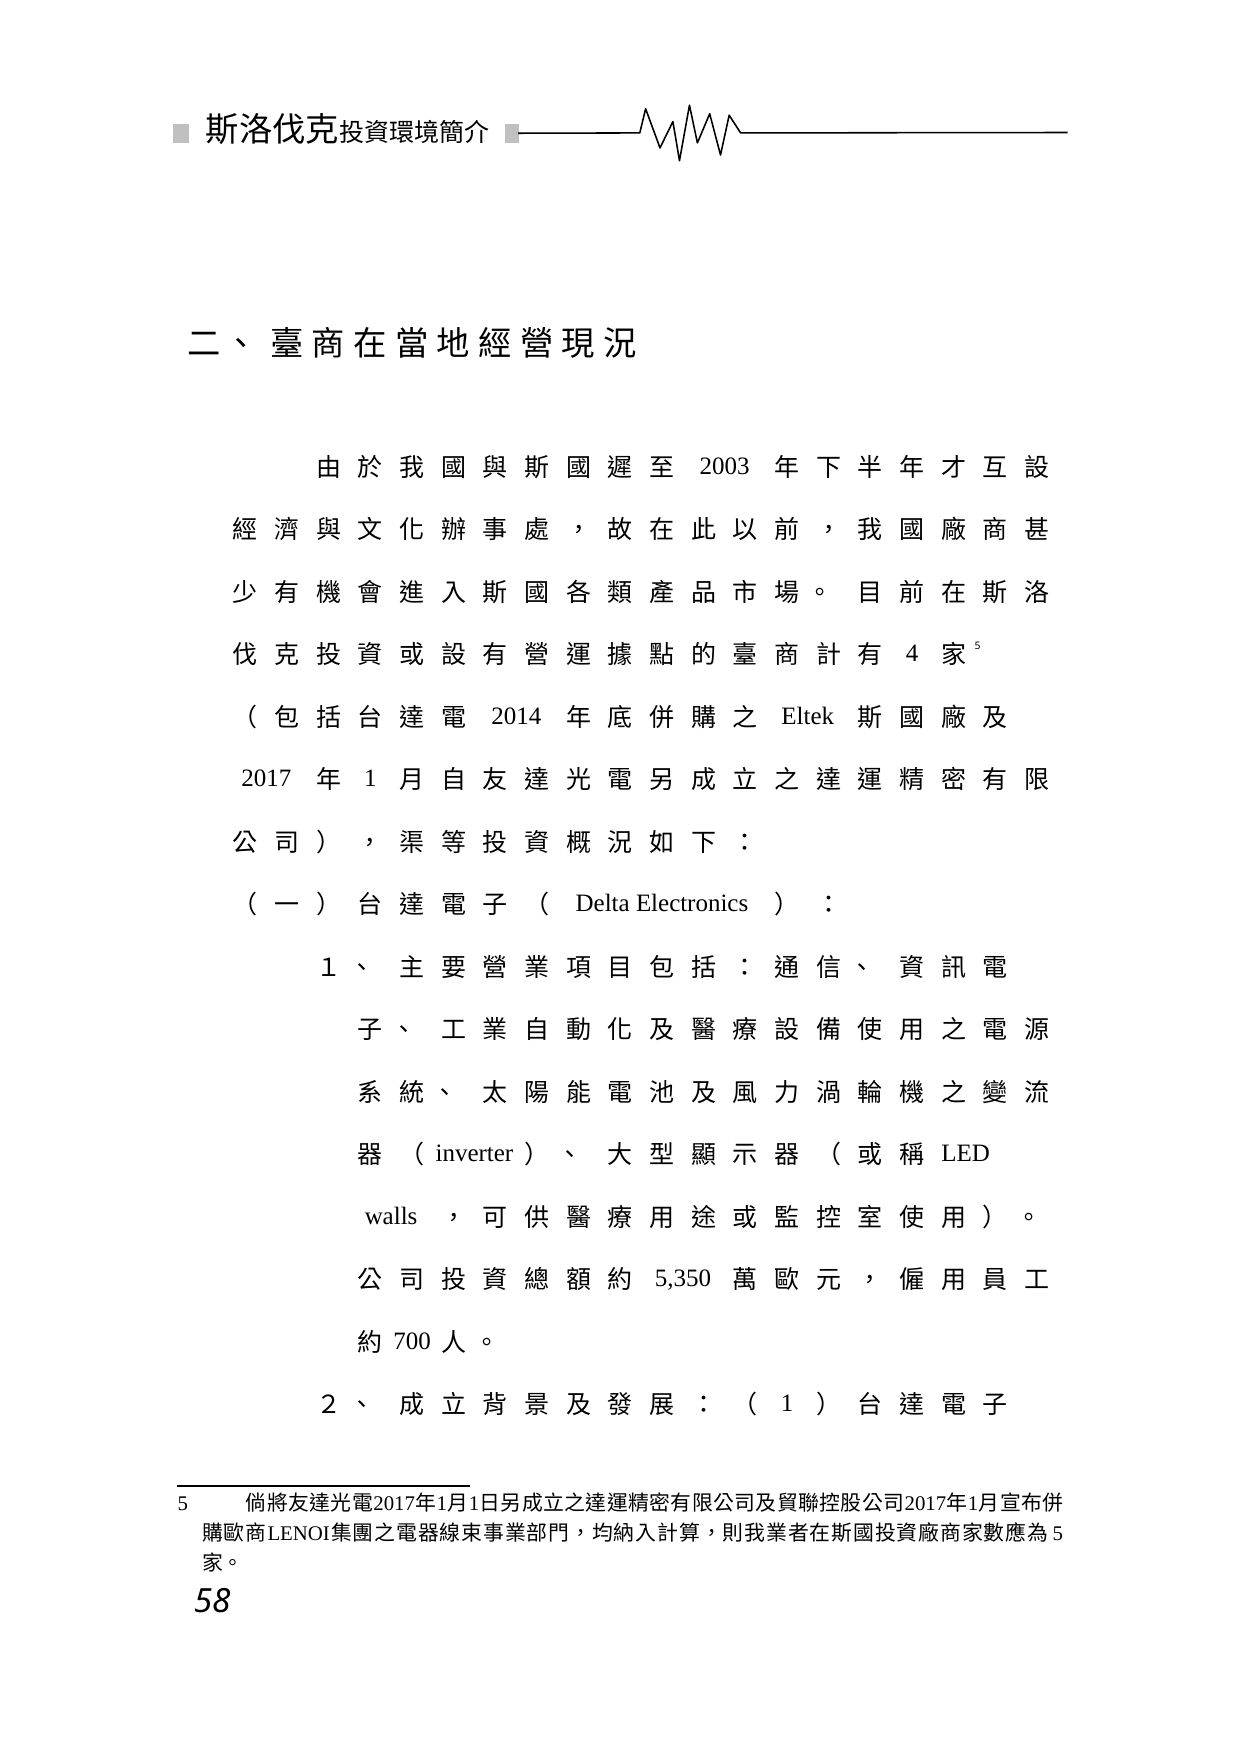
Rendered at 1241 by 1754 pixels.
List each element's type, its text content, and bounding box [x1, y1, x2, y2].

text ２、成立背景及發展：（1）台達電子 [281, 1361, 1058, 1424]
text １、主要營業項目包括：通信、資訊電子、工業自動化及醫療設備使用之電源系統、太陽能電池及風力渦輪機之變流器（inverter）、大型顯示器（或稱LED walls，可供醫療用途或監控室使用）。公司投資總額約5,350萬歐元，僱用員工約700人。 [281, 924, 1058, 1361]
text （一）台達電子（Delta Electronics）： [207, 861, 1058, 924]
text 由於我國與斯國遲至2003年下半年才互設經濟與文化辦事處，故在此以前，我國廠商甚少有機會進入斯國各類產品市場。目前在斯洛伐克投資或設有營運據點的臺商計有4家（包括台達電2014年底併購之Eltek斯國廠及2017年1月自友達光電另成立之達運精密有限公司），渠等投資概況如下： [224, 424, 1058, 861]
text 二、臺商在當地經營現況 [183, 299, 1058, 361]
text 倘將友達光電2017年1月1日另成立之達運精密有限公司及貿聯控股公司2017年1月宣布併購歐商LENOI集團之電器線束事業部門，均納入計算，則我業者在斯國投資廠商家數應為5家。 [177, 1486, 1063, 1577]
